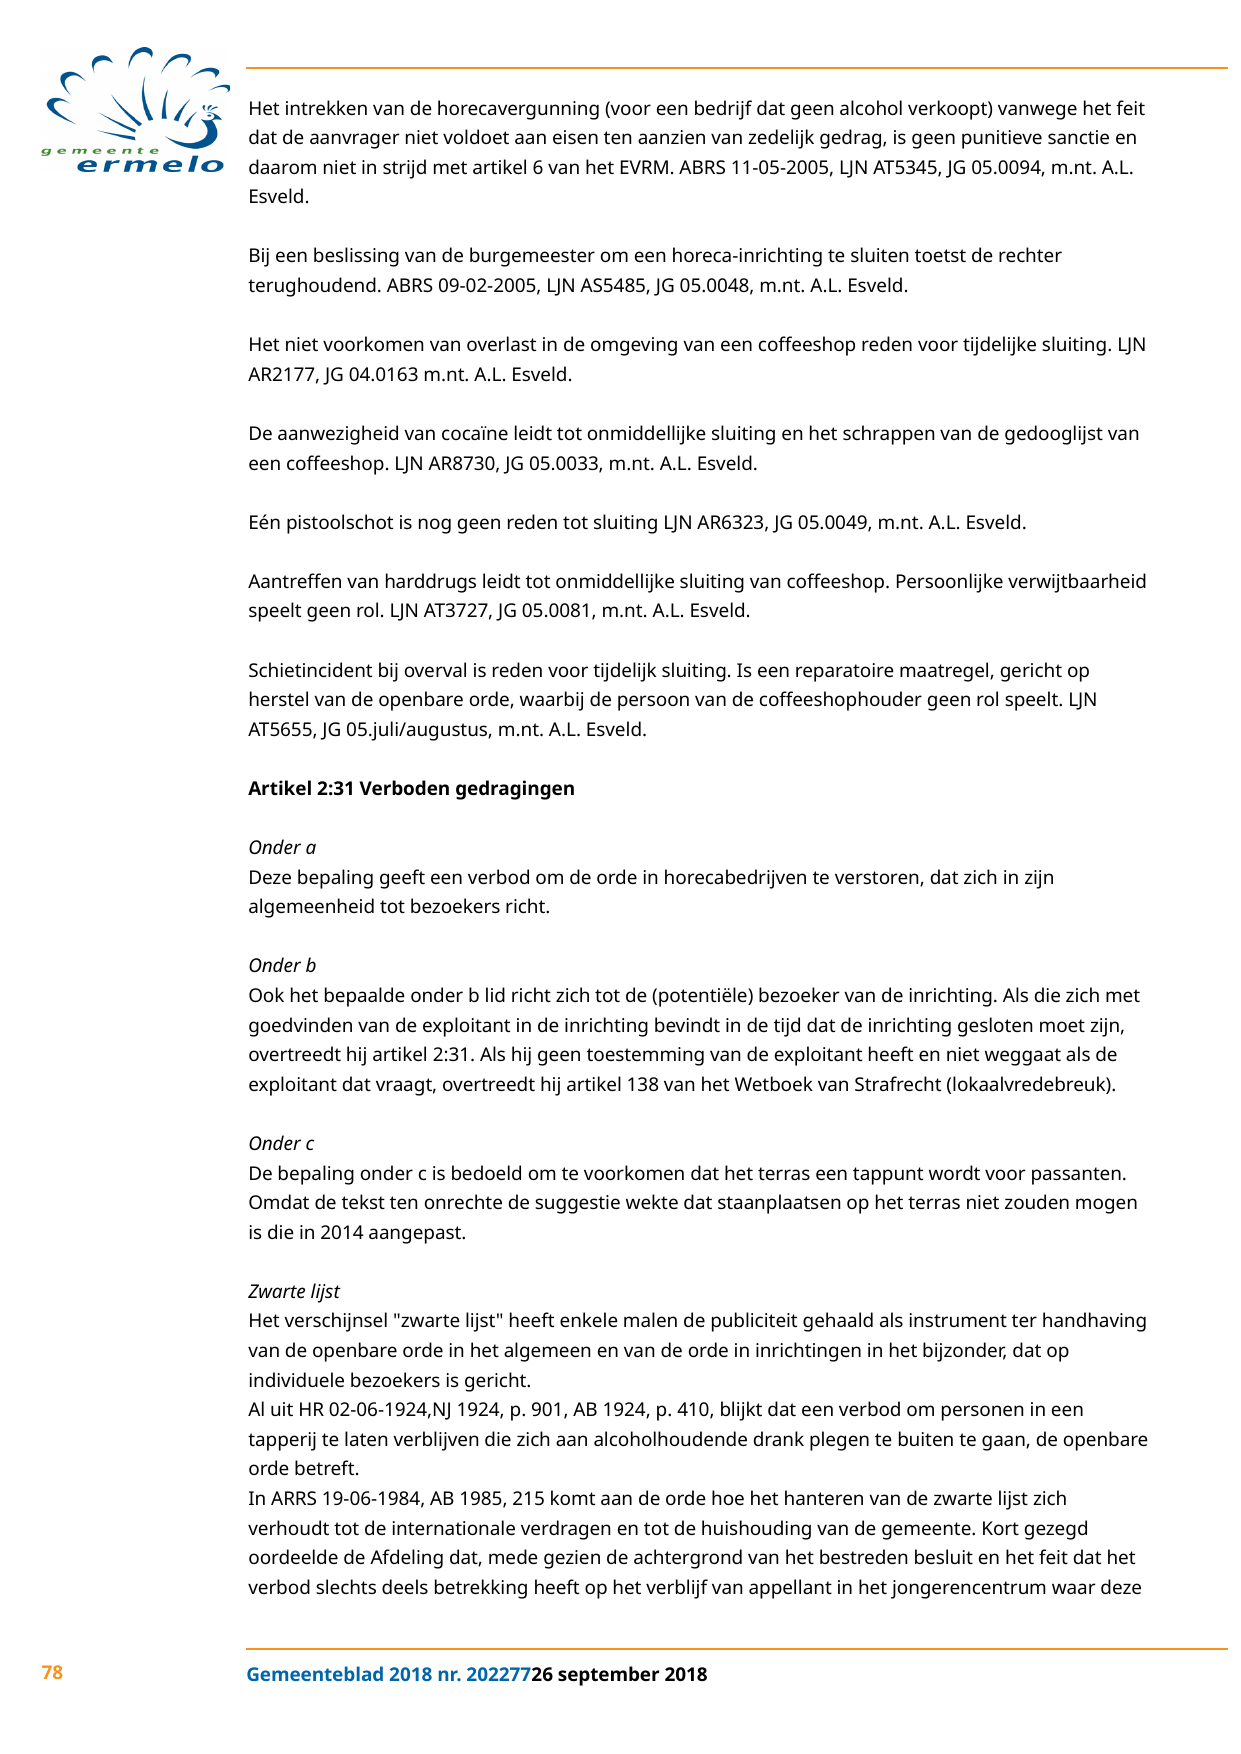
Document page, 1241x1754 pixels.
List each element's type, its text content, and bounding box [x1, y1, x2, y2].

text Onder b [248, 953, 1152, 978]
text Ook het bepaalde onder b lid richt zich tot de (potentiële) bezoeker van de inrichting. Als die zich met goedvinden van de exploitant in de inrichting bevindt in de tijd dat de inrichting gesloten moet zijn, overtreedt hij artikel 2:31. Als hij geen toestemming van de exploitant heeft en niet weggaat als de exploitant dat vraagt, overtreedt hij artikel 138 van het Wetboek van Strafrecht (lokaalvredebreuk). [248, 982, 1152, 1097]
text Deze bepaling geeft een verbod om de orde in horecabedrijven te verstoren, dat zich in zijn algemeenheid tot bezoekers richt. [248, 864, 1152, 919]
text In ARRS 19-06-1984, AB 1985, 215 komt aan de orde hoe het hanteren van de zwarte lijst zich verhoudt tot de internationale verdragen en tot de huishouding van de gemeente. Kort gezegd oordeelde de Afdeling dat, mede gezien de achtergrond van het bestreden besluit en het feit dat het verbod slechts deels betrekking heeft op het verblijf van appellant in het jongerencentrum waar deze [248, 1485, 1152, 1600]
text Het intrekken van de horecavergunning (voor een bedrijf dat geen alcohol verkoopt) vanwege het feit dat de aanvrager niet voldoet aan eisen ten aanzien van zedelijk gedrag, is geen punitieve sanctie en daarom niet in strijd met artikel 6 van het EVRM. ABRS 11-05-2005, LJN AT5345, JG 05.0094, m.nt. A.L. Esveld. [248, 95, 1152, 209]
text Het niet voorkomen van overlast in de omgeving van een coffeeshop reden voor tijdelijke sluiting. LJN AR2177, JG 04.0163 m.nt. A.L. Esveld. [248, 331, 1152, 387]
text Zwarte lijst [248, 1278, 1152, 1304]
text Artikel 2:31 Verboden gedragingen [248, 775, 1152, 801]
text Het verschijnsel "zwarte lijst" heeft enkele malen de publiciteit gehaald als instrument ter handhaving van de openbare orde in het algemeen en van de orde in inrichtingen in het bijzonder, dat op individuele bezoekers is gericht. [248, 1308, 1152, 1393]
text De aanwezigheid van cocaïne leidt tot onmiddellijke sluiting en het schrappen van de gedooglijst van een coffeeshop. LJN AR8730, JG 05.0033, m.nt. A.L. Esveld. [248, 420, 1152, 476]
text Schietincident bij overval is reden voor tijdelijk sluiting. Is een reparatoire maatregel, gericht op herstel van de openbare orde, waarbij de persoon van de coffeeshophouder geen rol speelt. LJN AT5655, JG 05.juli/augustus, m.nt. A.L. Esveld. [248, 657, 1152, 742]
text Al uit HR 02-06-1924,NJ 1924, p. 901, AB 1924, p. 410, blijkt dat een verbod om personen in een tapperij te laten verblijven die zich aan alcoholhoudende drank plegen te buiten te gaan, de openbare orde betreft. [248, 1396, 1152, 1481]
picture [41, 47, 231, 172]
text Onder a [248, 834, 1152, 860]
text Aantreffen van harddrugs leidt tot onmiddellijke sluiting van coffeeshop. Persoonlijke verwijtbaarheid speelt geen rol. LJN AT3727, JG 05.0081, m.nt. A.L. Esveld. [248, 568, 1152, 623]
text Bij een beslissing van de burgemeester om een horeca-inrichting te sluiten toetst de rechter terughoudend. ABRS 09-02-2005, LJN AS5485, JG 05.0048, m.nt. A.L. Esveld. [248, 243, 1152, 298]
text De bepaling onder c is bedoeld om te voorkomen dat het terras een tappunt wordt voor passanten. Omdat de tekst ten onrechte de suggestie wekte dat staanplaatsen op het terras niet zouden mogen is die in 2014 aangepast. [248, 1160, 1152, 1245]
text Eén pistoolschot is nog geen reden tot sluiting LJN AR6323, JG 05.0049, m.nt. A.L. Esveld. [248, 509, 1152, 535]
text Onder c [248, 1130, 1152, 1156]
